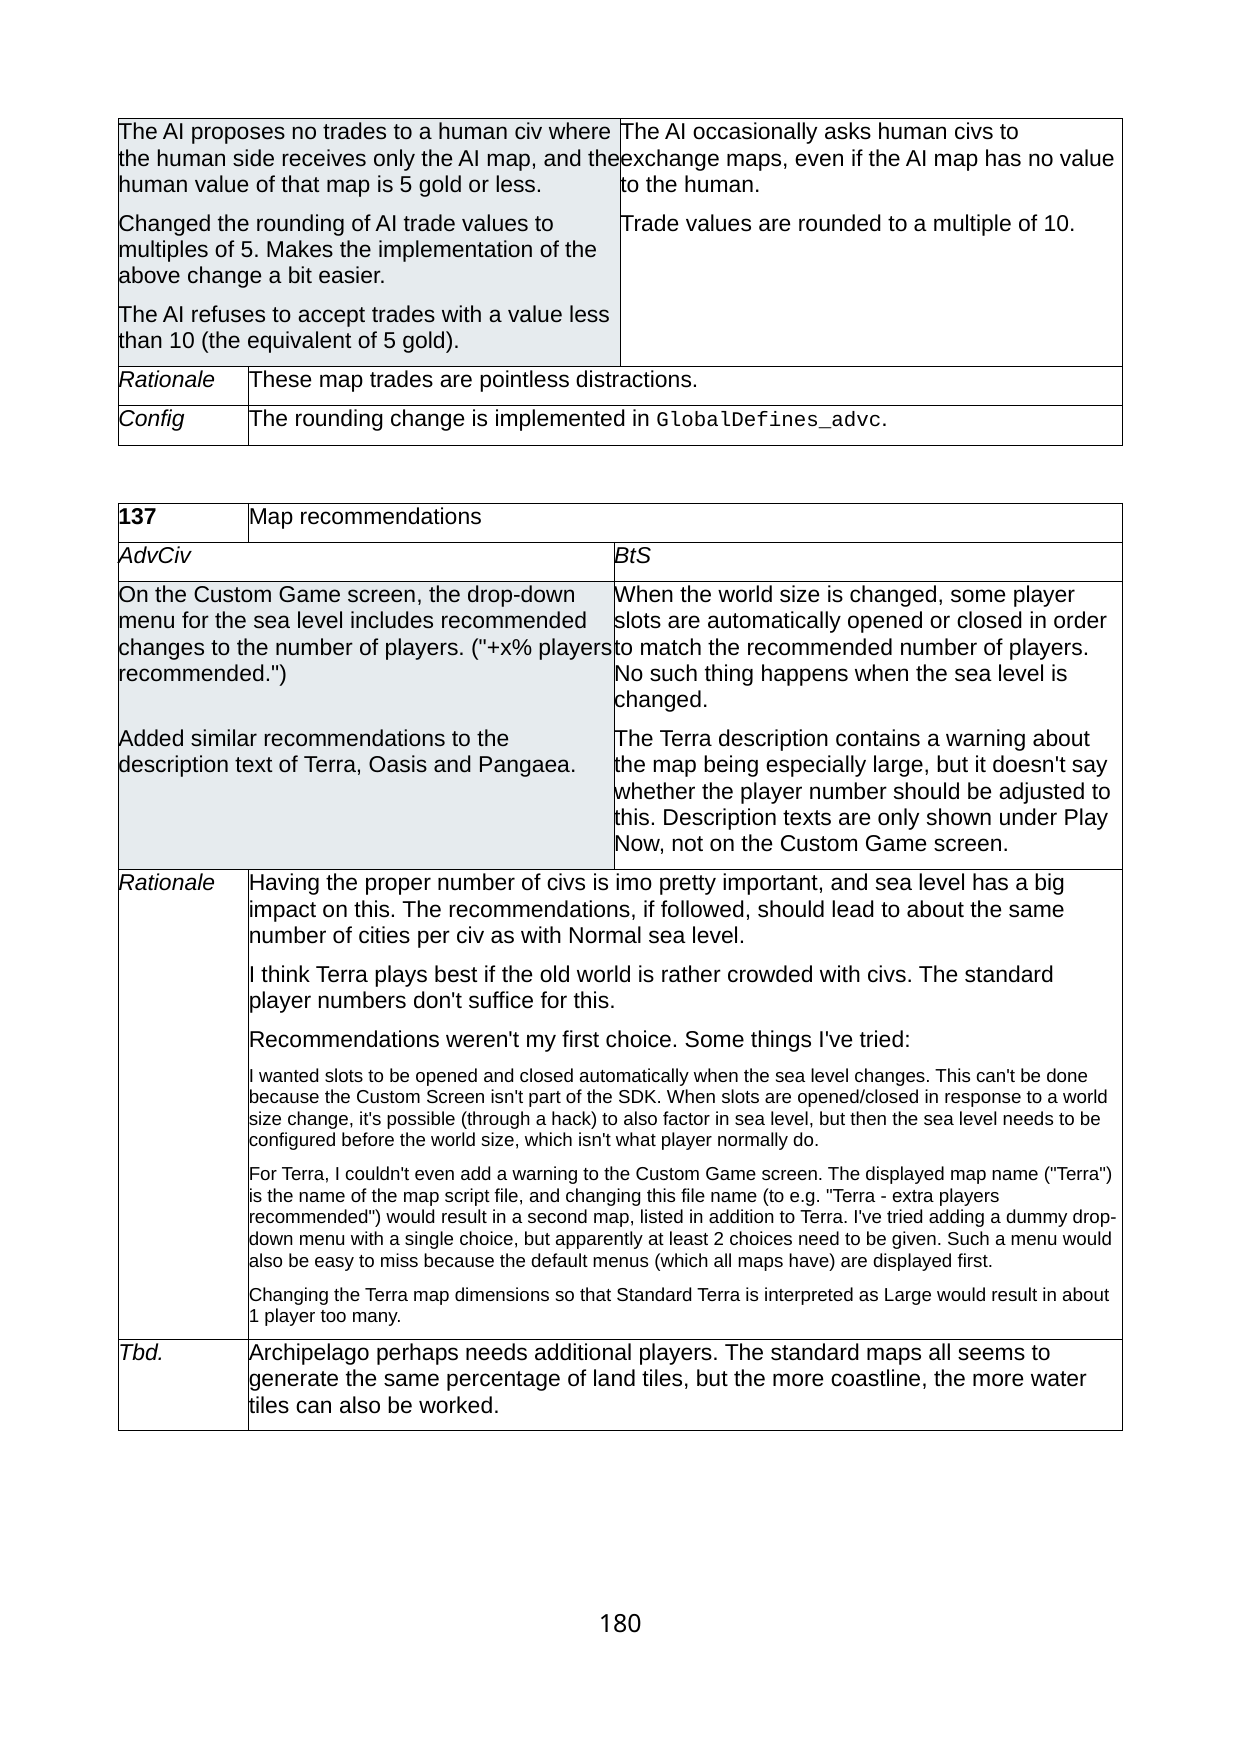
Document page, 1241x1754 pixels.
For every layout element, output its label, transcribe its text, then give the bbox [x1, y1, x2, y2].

table_cell The rounding change is implemented in GlobalDefines_advc. [249, 406, 1122, 445]
table_cell Rationale [119, 367, 248, 405]
table_cell On the Custom Game screen, the drop-down menu for the sea level includes recommended changes to the number of players. ("+x% players recommended.") Added similar recommendations to the description text of Terra, Oasis and Pangaea. [119, 582, 614, 869]
table_cell The AI proposes no trades to a human civ where the human side receives only the AI map, and the human value of that map is 5 gold or less. Changed the rounding of AI trade values to multiples of 5. Makes the implementation of the above change a bit easier. The AI refuses to accept trades with a value less than 10 (the equivalent of 5 gold). [119, 119, 620, 366]
table_cell Having the proper number of civs is imo pretty important, and sea level has a big impact on this. The recommendations, if followed, should lead to about the same number of cities per civ as with Normal sea level. I think Terra plays best if the old world is rather crowded with civs. The standard player numbers don't suffice for this. Recommendations weren't my first choice. Some things I've tried: I wanted slots to be opened and closed automatically when the sea level changes. This can't be done because the Custom Screen isn't part of the SDK. When slots are opened/closed in response to a world size change, it's possible (through a hack) to also factor in sea level, but then the sea level needs to be configured before the world size, which isn't what player normally do. For Terra, I couldn't even add a warning to the Custom Game screen. The displayed map name ("Terra") is the name of the map script file, and changing this file name (to e.g. "Terra - extra players recommended") would result in a second map, listed in addition to Terra. I've tried adding a dummy drop-down menu with a single choice, but apparently at least 2 choices need to be given. Such a menu would also be easy to miss because the default menus (which all maps have) are displayed first. Changing the Terra map dimensions so that Standard Terra is interpreted as Large would result in about 1 player too many. [249, 870, 1122, 1339]
table_cell When the world size is changed, some player slots are automatically opened or closed in order to match the recommended number of players. No such thing happens when the sea level is changed. The Terra description contains a warning about the map being especially large, but it doesn't say whether the player number should be adjusted to this. Description texts are only shown under Play Now, not on the Custom Game screen. [615, 582, 1122, 869]
table_cell Tbd. [119, 1340, 248, 1430]
table_cell BtS [615, 543, 1122, 581]
table_cell The AI occasionally asks human civs to exchange maps, even if the AI map has no value to the human. Trade values are rounded to a multiple of 10. [621, 119, 1122, 366]
table_cell AdvCiv [119, 543, 614, 581]
table_cell Config [119, 406, 248, 445]
table_header 137 [119, 504, 248, 542]
table_cell These map trades are pointless distractions. [249, 367, 1122, 405]
table_cell Rationale [119, 870, 248, 1339]
table_header Map recommendations [249, 504, 1122, 542]
table_cell Archipelago perhaps needs additional players. The standard maps all seems to generate the same percentage of land tiles, but the more coastline, the more water tiles can also be worked. [249, 1340, 1122, 1430]
